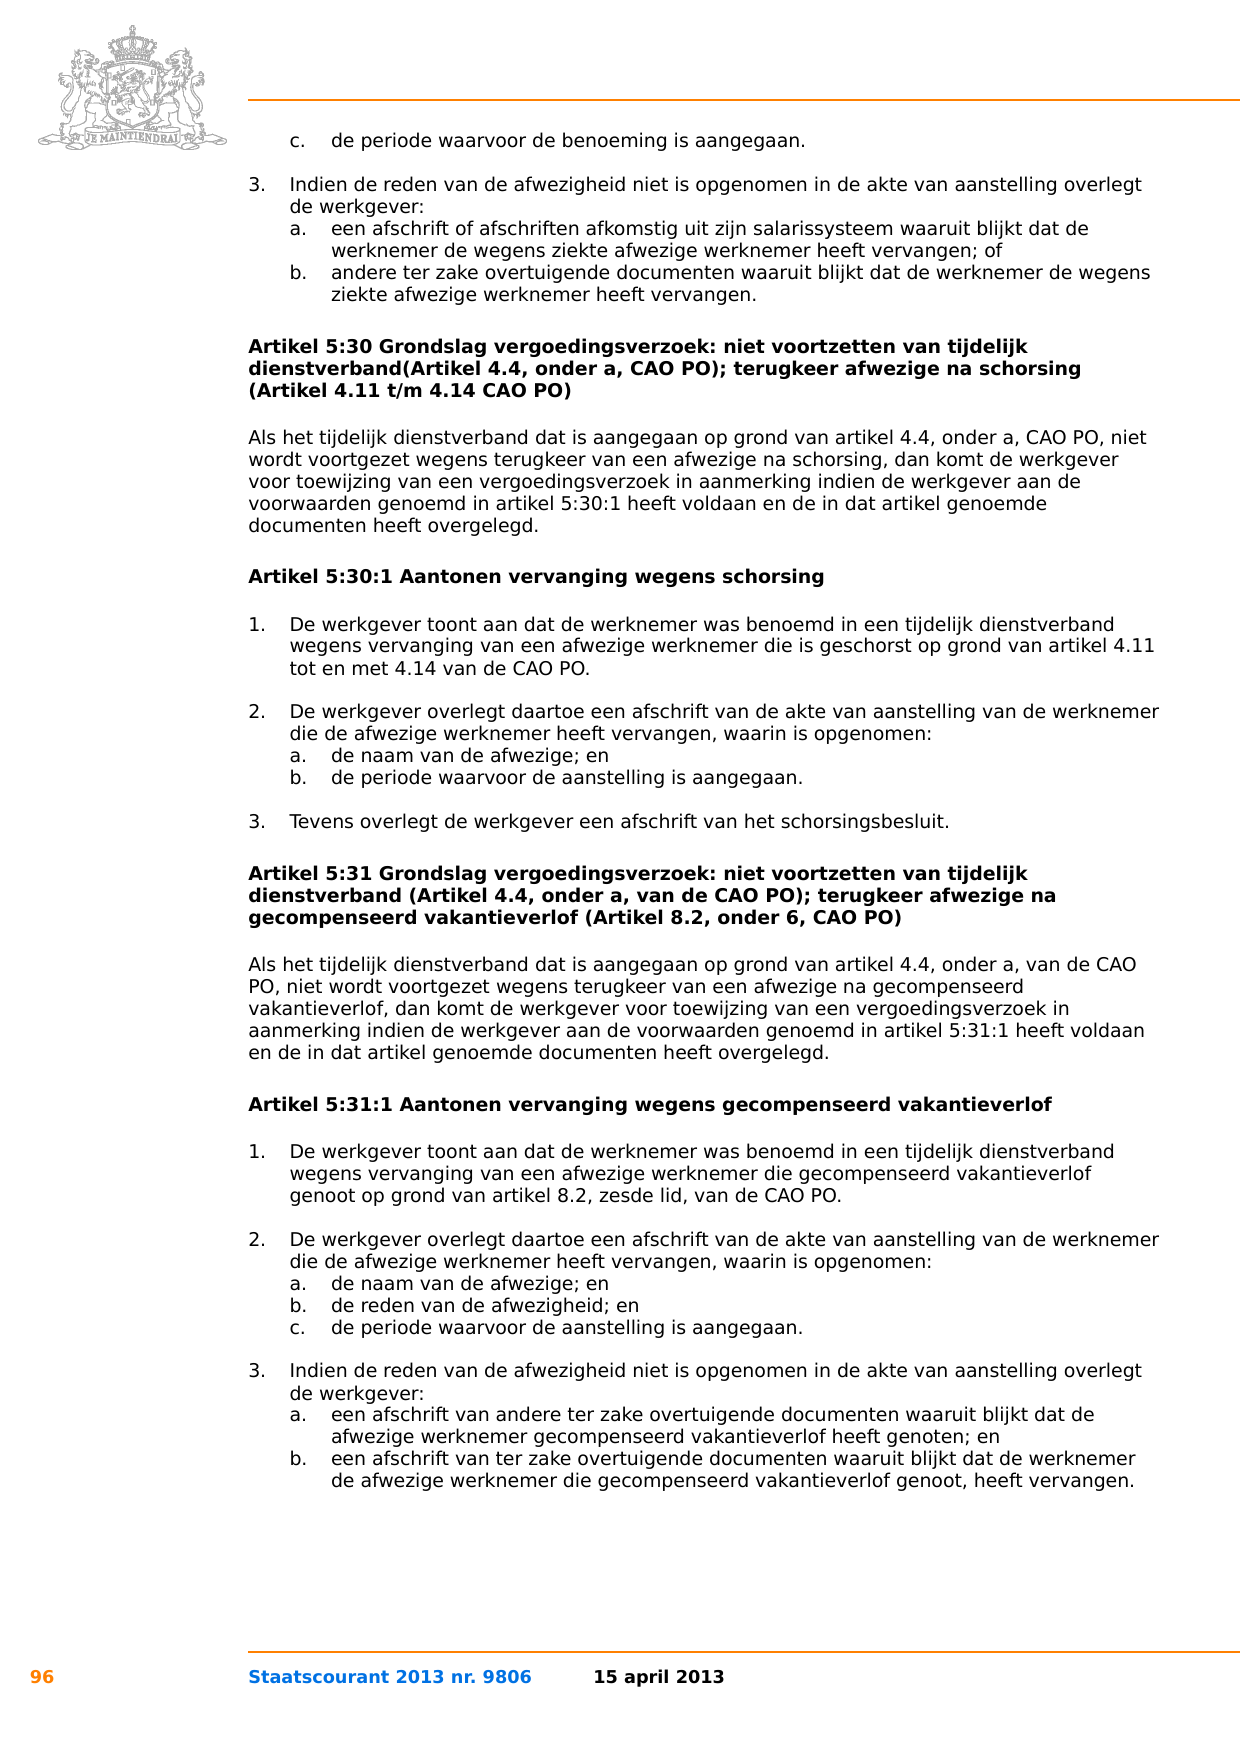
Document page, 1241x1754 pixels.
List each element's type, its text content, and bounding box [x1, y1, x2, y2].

text c. de periode waarvoor de benoeming is aangegaan. [289, 130, 1163, 152]
text 3. Tevens overlegt de werkgever een afschrift van het schorsingsbesluit. [248, 811, 1163, 833]
text c. de periode waarvoor de aanstelling is aangegaan. [289, 1317, 1163, 1338]
text b. een afschrift van ter zake overtuigende documenten waaruit blijkt dat de werknemer de afwezige werknemer die gecompenseerd vakantieverlof genoot, heeft vervangen. [289, 1448, 1163, 1492]
text 2. De werkgever overlegt daartoe een afschrift van de akte van aanstelling van de werknemer die de afwezige werknemer heeft vervangen, waarin is opgenomen: [248, 1229, 1163, 1273]
subtitle Artikel 5:30:1 Aantonen vervanging wegens schorsing [248, 566, 1163, 588]
text a. de naam van de afwezige; en [289, 1273, 1163, 1294]
subtitle Artikel 5:30 Grondslag vergoedingsverzoek: niet voortzetten van tijdelijk dienstverband(Artikel 4.4, onder a, CAO PO); terugkeer afwezige na schorsing (Artikel 4.11 t/m 4.14 CAO PO) [248, 336, 1163, 402]
text b. andere ter zake overtuigende documenten waaruit blijkt dat de werknemer de wegens ziekte afwezige werknemer heeft vervangen. [289, 262, 1163, 306]
subtitle Artikel 5:31:1 Aantonen vervanging wegens gecompenseerd vakantieverlof [248, 1094, 1163, 1116]
picture [38, 25, 227, 150]
text Als het tijdelijk dienstverband dat is aangegaan op grond van artikel 4.4, onder a, van de CAO PO, niet wordt voortgezet wegens terugkeer van een afwezige na gecompenseerd vakantieverlof, dan komt de werkgever voor toewijzing van een vergoedingsverzoek in aanmerking indien de werkgever aan de voorwaarden genoemd in artikel 5:31:1 heeft voldaan en de in dat artikel genoemde documenten heeft overgelegd. [248, 954, 1163, 1064]
text 3. Indien de reden van de afwezigheid niet is opgenomen in de akte van aanstelling overlegt de werkgever: [248, 174, 1163, 218]
text Als het tijdelijk dienstverband dat is aangegaan op grond van artikel 4.4, onder a, CAO PO, niet wordt voortgezet wegens terugkeer van een afwezige na schorsing, dan komt de werkgever voor toewijzing van een vergoedingsverzoek in aanmerking indien de werkgever aan de voorwaarden genoemd in artikel 5:30:1 heeft voldaan en de in dat artikel genoemde documenten heeft overgelegd. [248, 427, 1163, 536]
text b. de periode waarvoor de aanstelling is aangegaan. [289, 767, 1163, 789]
subtitle Artikel 5:31 Grondslag vergoedingsverzoek: niet voortzetten van tijdelijk dienstverband (Artikel 4.4, onder a, van de CAO PO); terugkeer afwezige na gecompenseerd vakantieverlof (Artikel 8.2, onder 6, CAO PO) [248, 863, 1163, 929]
text 1. De werkgever toont aan dat de werknemer was benoemd in een tijdelijk dienstverband wegens vervanging van een afwezige werknemer die gecompenseerd vakantieverlof genoot op grond van artikel 8.2, zesde lid, van de CAO PO. [248, 1141, 1163, 1207]
text 1. De werkgever toont aan dat de werknemer was benoemd in een tijdelijk dienstverband wegens vervanging van een afwezige werknemer die is geschorst op grond van artikel 4.11 tot en met 4.14 van de CAO PO. [248, 613, 1163, 679]
text a. de naam van de afwezige; en [289, 745, 1163, 767]
text 2. De werkgever overlegt daartoe een afschrift van de akte van aanstelling van de werknemer die de afwezige werknemer heeft vervangen, waarin is opgenomen: [248, 701, 1163, 745]
text a. een afschrift van andere ter zake overtuigende documenten waaruit blijkt dat de afwezige werknemer gecompenseerd vakantieverlof heeft genoten; en [289, 1404, 1163, 1448]
text a. een afschrift of afschriften afkomstig uit zijn salarissysteem waaruit blijkt dat de werknemer de wegens ziekte afwezige werknemer heeft vervangen; of [289, 218, 1163, 262]
text 3. Indien de reden van de afwezigheid niet is opgenomen in de akte van aanstelling overlegt de werkgever: [248, 1360, 1163, 1404]
text b. de reden van de afwezigheid; en [289, 1294, 1163, 1317]
